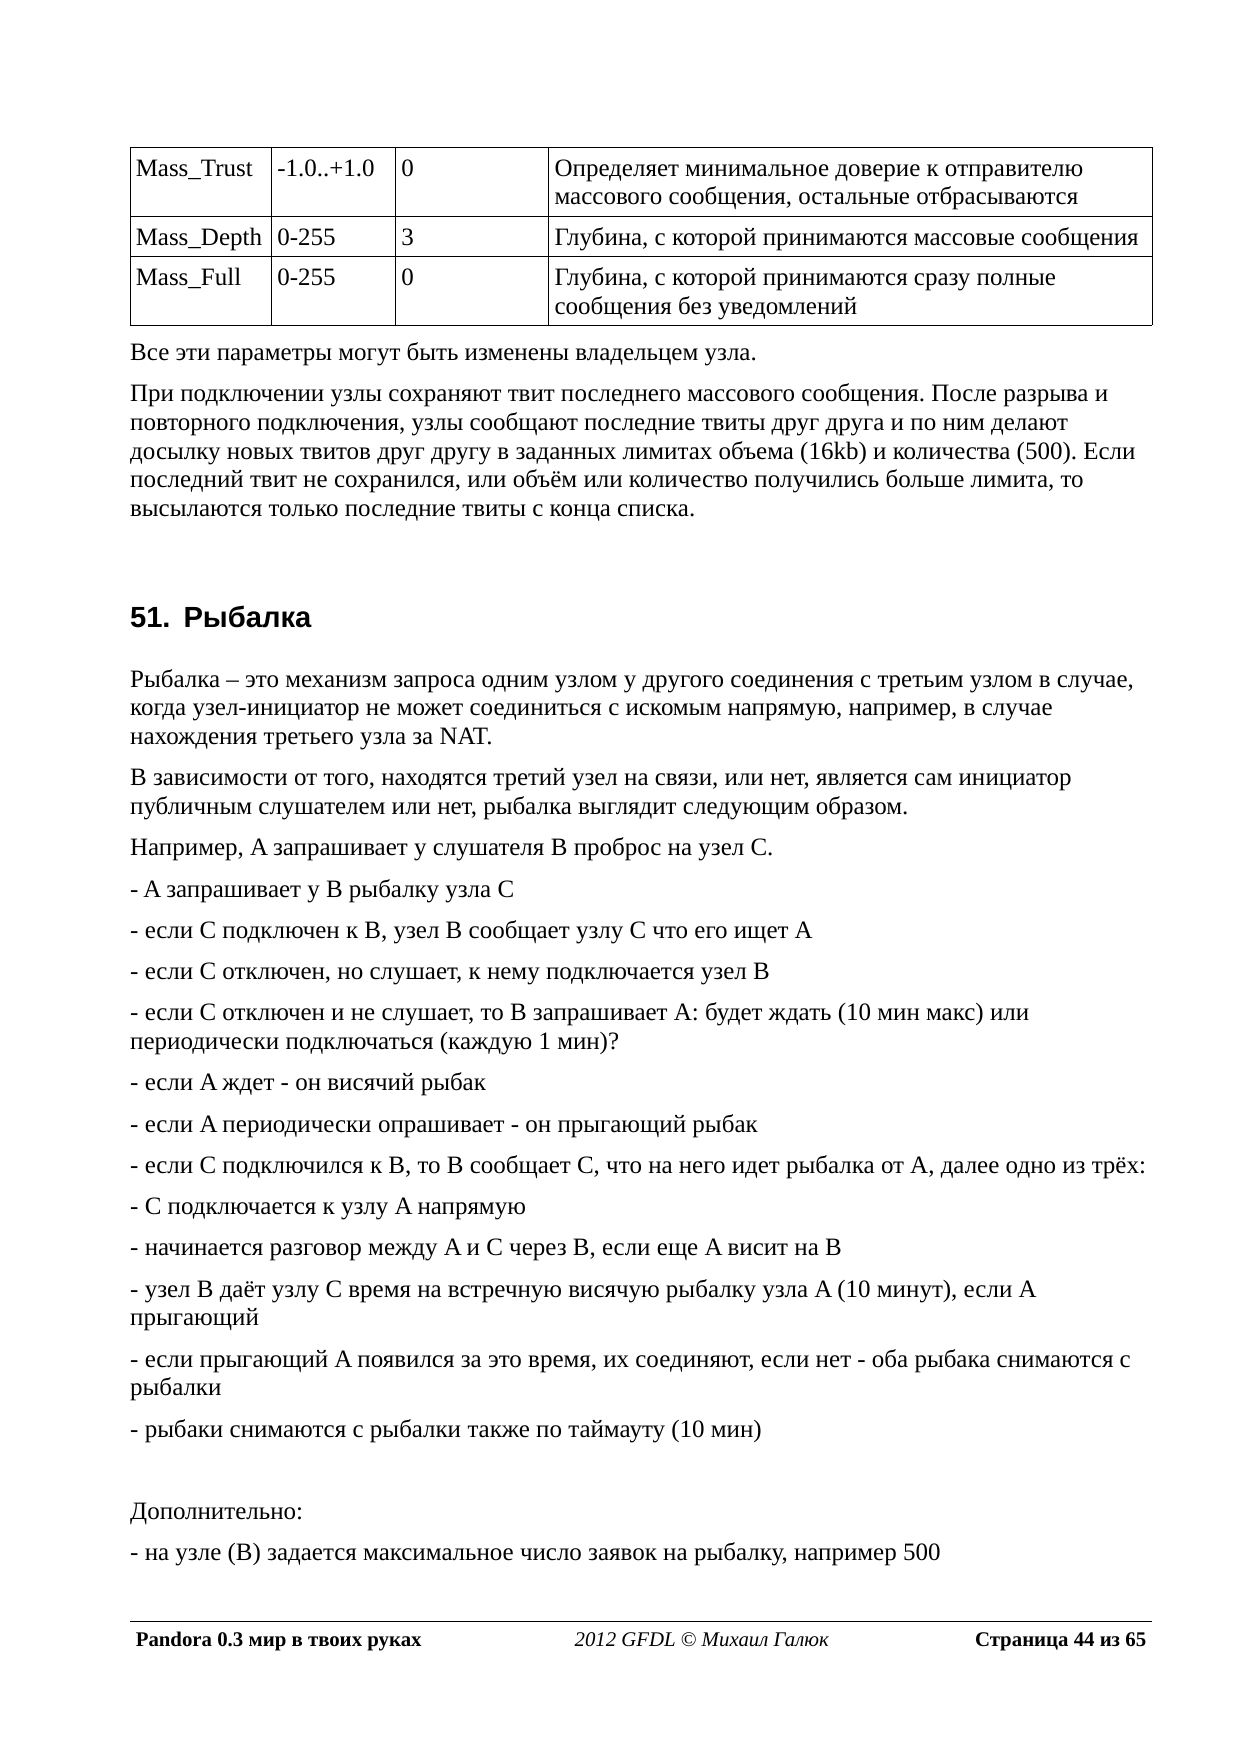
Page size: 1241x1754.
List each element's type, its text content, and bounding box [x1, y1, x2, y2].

subtitle Рыбалка [130, 600, 1152, 633]
text - если прыгающий A появился за это время, их соединяют, если нет - оба рыбака снимаются с рыбалки [130, 1344, 1152, 1401]
text Рыбалка – это механизм запроса одним узлом у другого соединения с третьим узлом в случае, когда узел-инициатор не может соединиться с искомым напрямую, например, в случае нахождения третьего узла за NAT. [130, 664, 1152, 750]
table_cell Глубина, с которой принимаются массовые сообщения [549, 217, 1152, 256]
text В зависимости от того, находятся третий узел на связи, или нет, является сам инициатор публичным слушателем или нет, рыбалка выглядит следующим образом. [130, 762, 1152, 820]
text - если C отключен и не слушает, то B запрашивает A: будет ждать (10 мин макс) или периодически подключаться (каждую 1 мин)? [130, 997, 1152, 1055]
table_cell Mass_Full [131, 257, 271, 325]
text - узел B даёт узлу C время на встречную висячую рыбалку узла A (10 минут), если A прыгающий [130, 1274, 1152, 1331]
text - рыбаки снимаются с рыбалки также по таймауту (10 мин) [130, 1414, 1152, 1442]
text - A запрашивает у B рыбалку узла C [130, 874, 1152, 902]
table_cell 3 [396, 217, 548, 256]
table_cell Mass_Trust [131, 148, 271, 216]
text - C подключается к узлу A напрямую [130, 1191, 1152, 1220]
text - если C подключился к B, то B сообщает C, что на него идет рыбалка от A, далее одно из трёх: [130, 1150, 1152, 1179]
text Например, A запрашивает у слушателя B проброс на узел C. [130, 832, 1152, 861]
table_cell Определяет минимальное доверие к отправителю массового сообщения, остальные отбрасываются [549, 148, 1152, 216]
table_cell 0-255 [272, 217, 395, 256]
text - начинается разговор между A и C через B, если еще A висит на B [130, 1232, 1152, 1261]
text Дополнительно: [130, 1496, 1152, 1525]
text При подключении узлы сохраняют твит последнего массового сообщения. После разрыва и повторного подключения, узлы сообщают последние твиты друг друга и по ним делают досылку новых твитов друг другу в заданных лимитах объема (16kb) и количества (500). Если последний твит не сохранился, или объём или количество получились больше лимита, то высылаются только последние твиты с конца списка. [130, 378, 1152, 522]
text - если C подключен к B, узел B сообщает узлу C что его ищет A [130, 915, 1152, 944]
table_cell Глубина, с которой принимаются сразу полные сообщения без уведомлений [549, 257, 1152, 325]
table_cell 0 [396, 257, 548, 325]
text Все эти параметры могут быть изменены владельцем узла. [130, 337, 1152, 366]
text - если A ждет - он висячий рыбак [130, 1067, 1152, 1096]
text - если C отключен, но слушает, к нему подключается узел B [130, 956, 1152, 985]
table_cell 0 [396, 148, 548, 216]
table_cell 0-255 [272, 257, 395, 325]
text - если A периодически опрашивает - он прыгающий рыбак [130, 1109, 1152, 1137]
table_cell -1.0..+1.0 [272, 148, 395, 216]
text - на узле (B) задается максимальное число заявок на рыбалку, например 500 [130, 1537, 1152, 1566]
table_cell Mass_Depth [131, 217, 271, 256]
